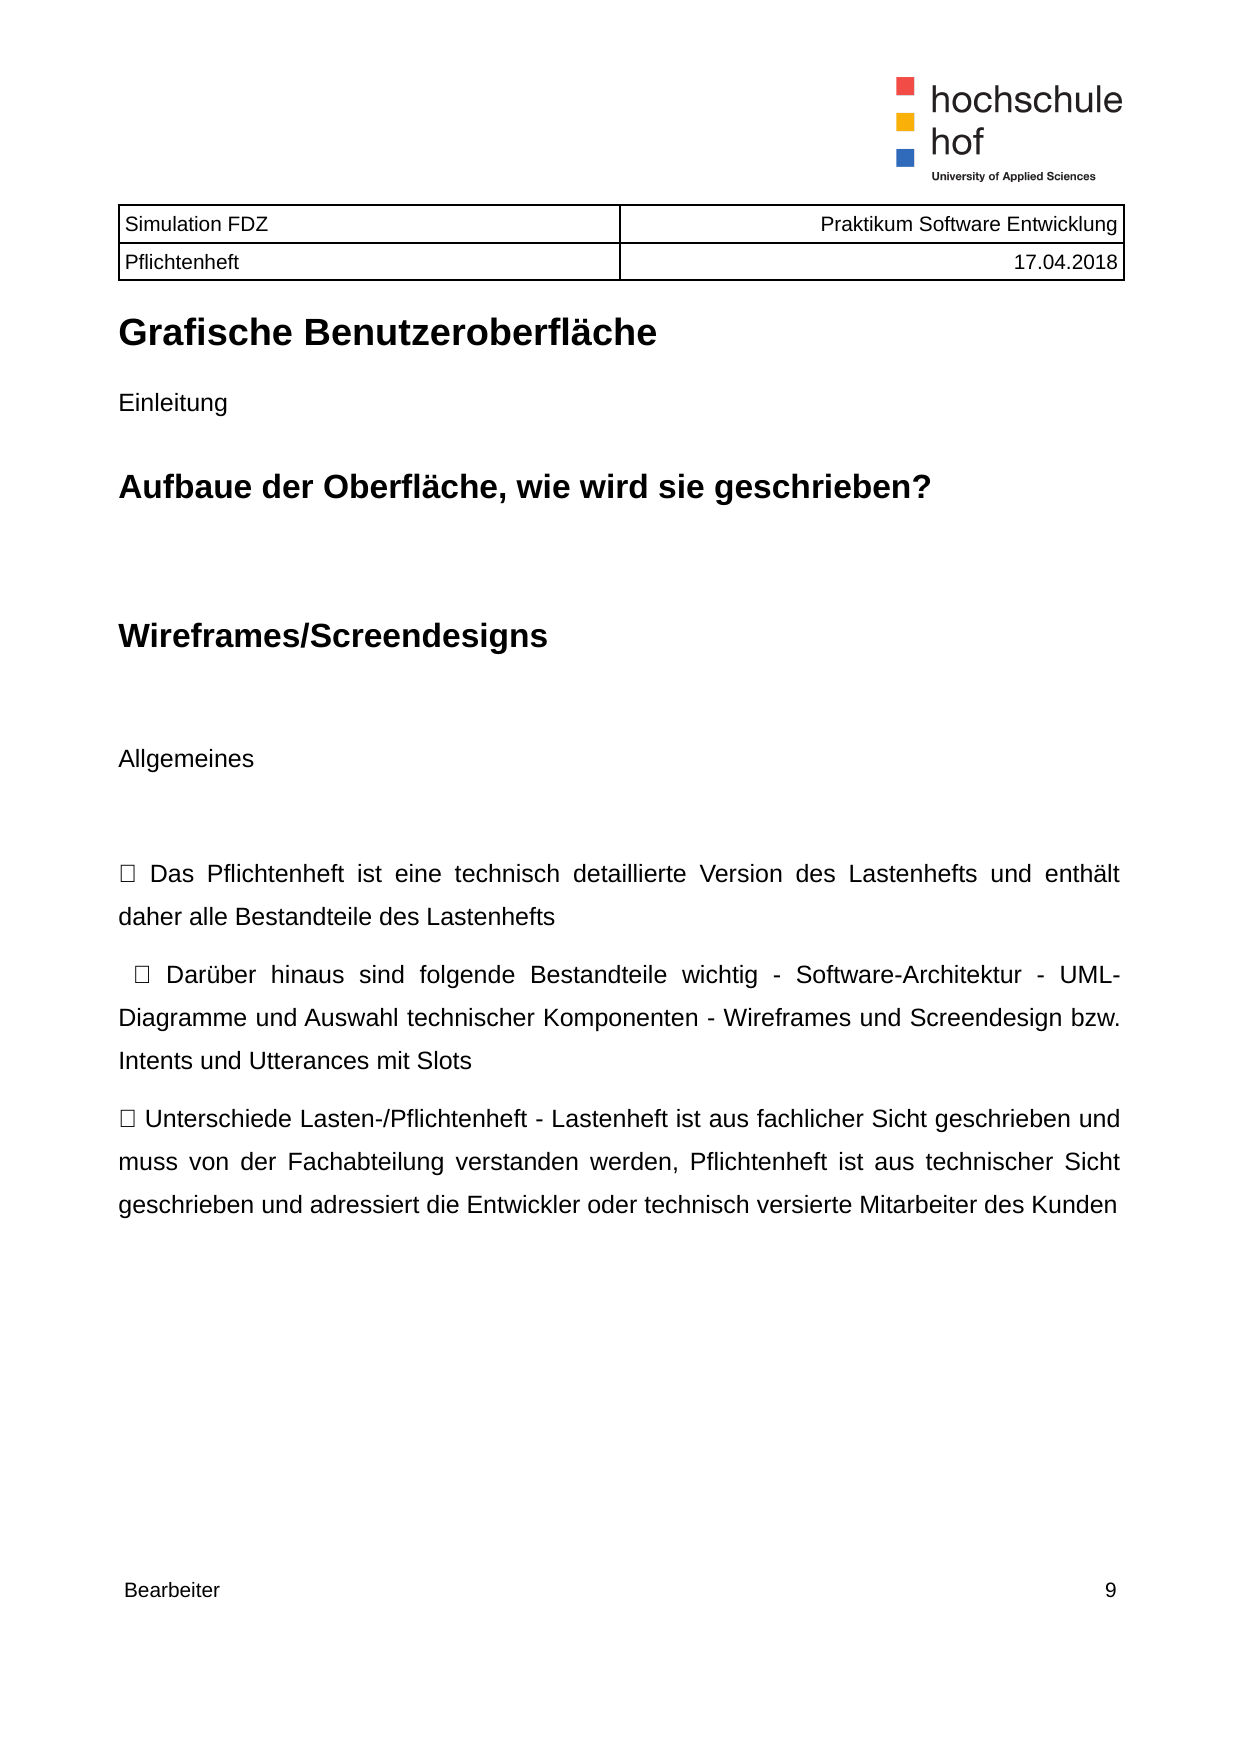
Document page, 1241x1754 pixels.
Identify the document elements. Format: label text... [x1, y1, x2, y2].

text  Das Pflichtenheft ist eine technisch detaillierte Version des Lastenhefts und enthält daher alle Bestandteile des Lastenhefts [118, 859, 1122, 931]
subtitle Aufbaue der Oberfläche, wie wird sie geschrieben? [118, 467, 1122, 505]
subtitle Grafische Benutzeroberfläche [118, 310, 1122, 354]
text Allgemeines [118, 744, 1122, 772]
text  Unterschiede Lasten-/Pflichtenheft - Lastenheft ist aus fachlicher Sicht geschrieben und muss von der Fachabteilung verstanden werden, Pflichtenheft ist aus technischer Sicht geschrieben und adressiert die Entwickler oder technisch versierte Mitarbeiter des Kunden [118, 1104, 1122, 1219]
subtitle Wireframes/Screendesigns [118, 616, 1122, 654]
picture [896, 77, 1122, 182]
text Einleitung [118, 388, 1122, 417]
text  Darüber hinaus sind folgende Bestandteile wichtig - Software-Architektur - UML-Diagramme und Auswahl technischer Komponenten - Wireframes und Screendesign bzw. Intents und Utterances mit Slots [118, 960, 1122, 1075]
